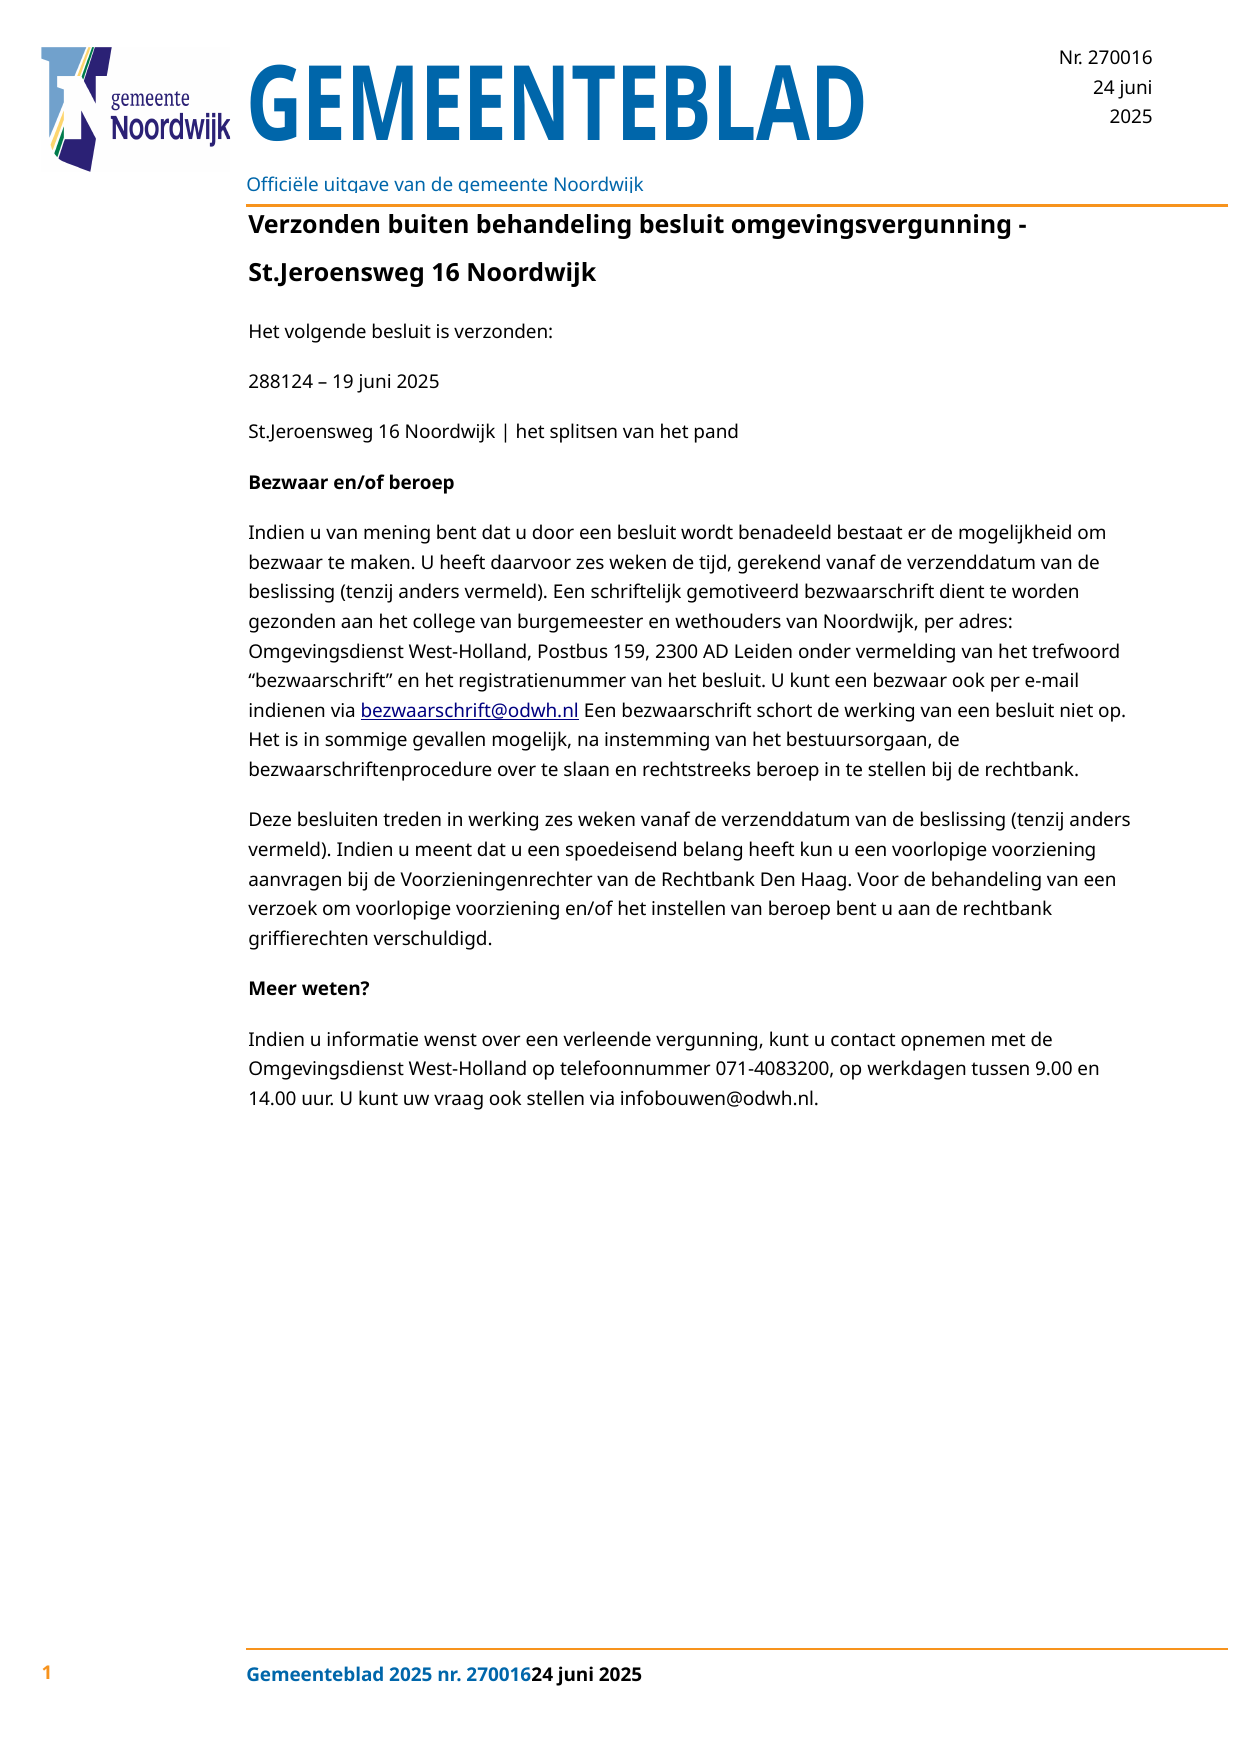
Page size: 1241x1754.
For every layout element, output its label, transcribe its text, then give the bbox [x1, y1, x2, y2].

text Het volgende besluit is verzonden: [248, 318, 1152, 344]
text 288124 – 19 juni 2025 [248, 368, 1152, 394]
text Indien u van mening bent dat u door een besluit wordt benadeeld bestaat er de mogelijkheid om bezwaar te maken. U heeft daarvoor zes weken de tijd, gerekend vanaf de verzenddatum van de beslissing (tenzij anders vermeld). Een schriftelijk gemotiveerd bezwaarschrift dient te worden gezonden aan het college van burgemeester en wethouders van Noordwijk, per adres: Omgevingsdienst West-Holland, Postbus 159, 2300 AD Leiden onder vermelding van het trefwoord “bezwaarschrift” en het registratienummer van het besluit. U kunt een bezwaar ook per e-mail indienen via bezwaarschrift@odwh.nl Een bezwaarschrift schort de werking van een besluit niet op. Het is in sommige gevallen mogelijk, na instemming van het bestuursorgaan, de bezwaarschriftenprocedure over te slaan en rechtstreeks beroep in te stellen bij de rechtbank. [248, 519, 1152, 782]
text St.Jeroensweg 16 Noordwijk | het splitsen van het pand [248, 419, 1152, 444]
picture [41, 47, 231, 172]
text Verzonden buiten behandeling besluit omgevingsvergunning - St.Jeroensweg 16 Noordwijk [248, 207, 1152, 288]
text Bezwaar en/of beroep [248, 469, 1152, 495]
text Indien u informatie wenst over een verleende vergunning, kunt u contact opnemen met de Omgevingsdienst West-Holland op telefoonnummer 071-4083200, op werkdagen tussen 9.00 en 14.00 uur. U kunt uw vraag ook stellen via infobouwen@odwh.nl. [248, 1026, 1152, 1111]
text Deze besluiten treden in werking zes weken vanaf de verzenddatum van de beslissing (tenzij anders vermeld). Indien u meent dat u een spoedeisend belang heeft kun u een voorlopige voorziening aanvragen bij de Voorzieningenrechter van de Rechtbank Den Haag. Voor de behandeling van een verzoek om voorlopige voorziening en/of het instellen van beroep bent u aan de rechtbank griffierechten verschuldigd. [248, 807, 1152, 951]
text Meer weten? [248, 975, 1152, 1001]
